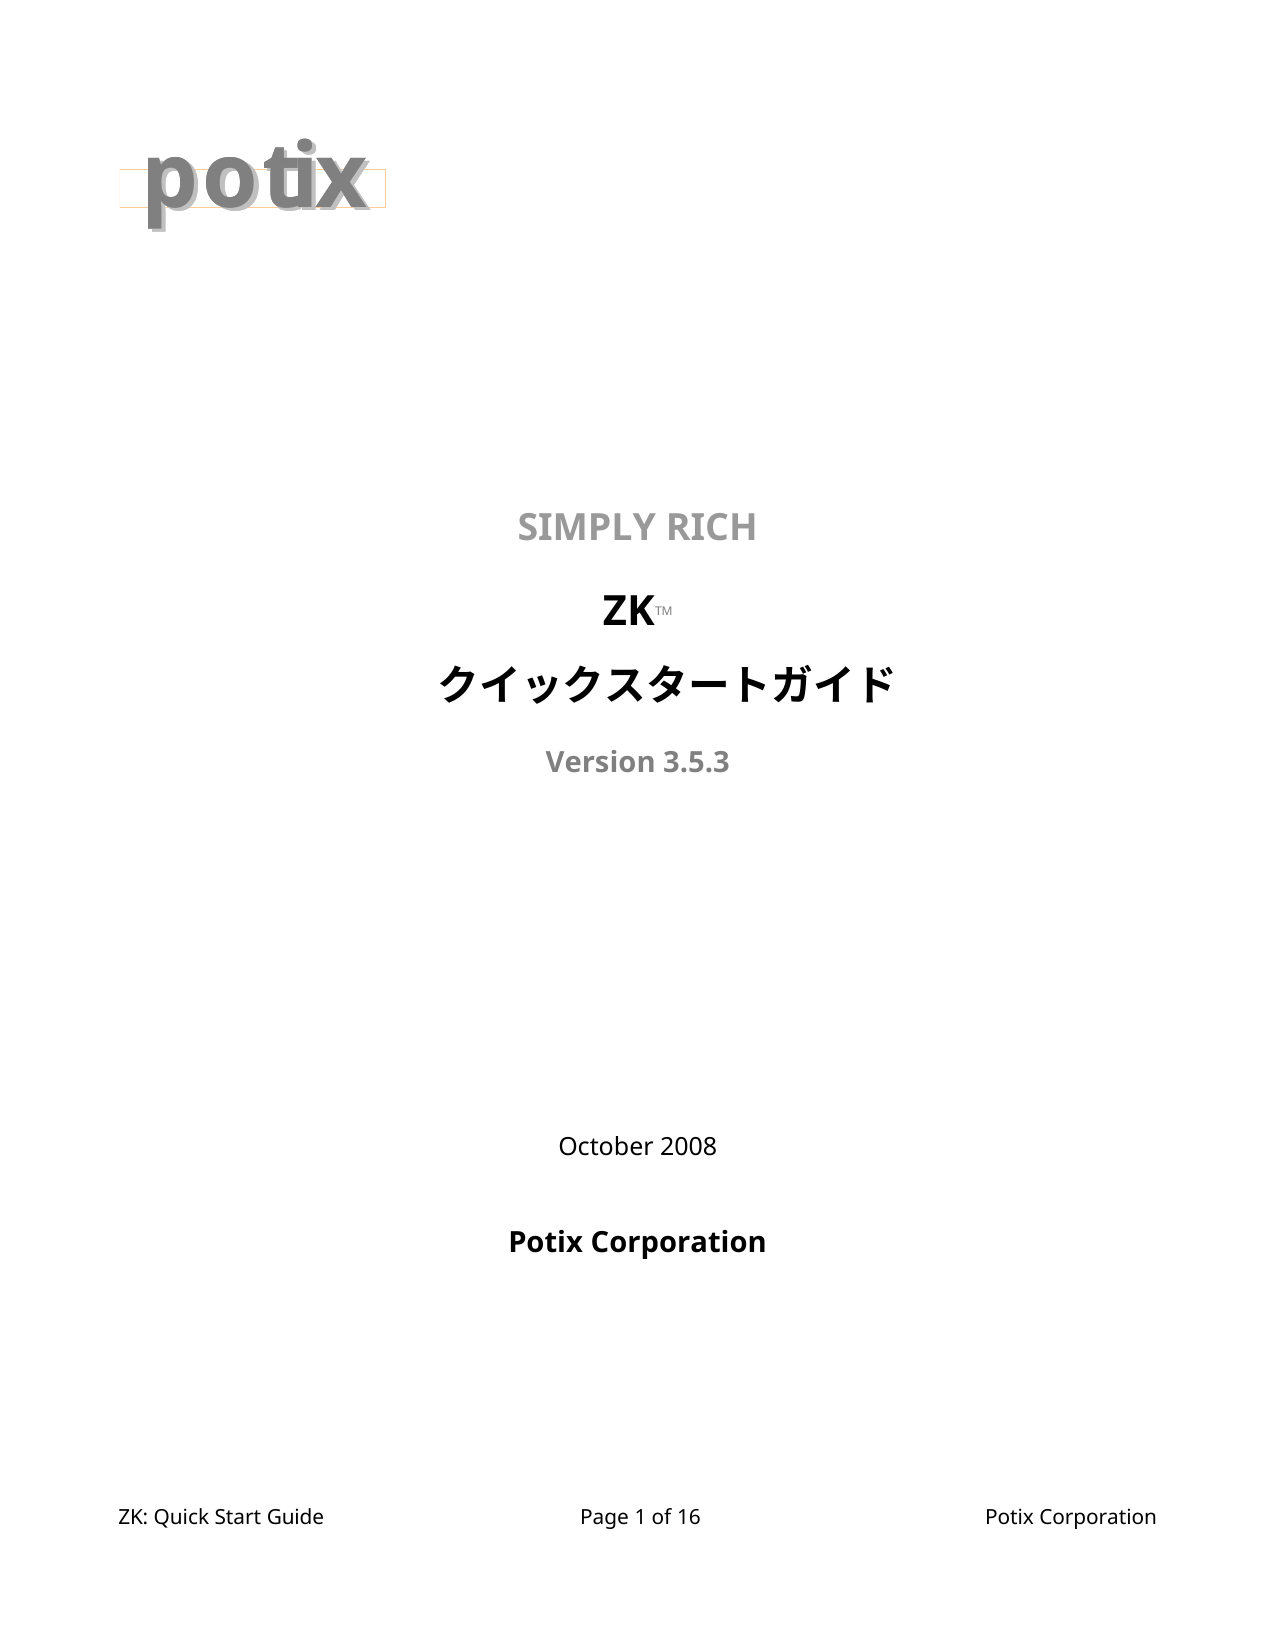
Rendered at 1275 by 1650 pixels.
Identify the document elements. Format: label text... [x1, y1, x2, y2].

text SIMPLY RICH [118, 500, 1157, 551]
text ZKTM [118, 580, 1157, 637]
title クイックスタートガイド [177, 652, 1157, 712]
text October 2008 [118, 1128, 1157, 1162]
subtitle Version 3.5.3 [118, 742, 1157, 781]
text Potix Corporation [118, 1221, 1157, 1261]
